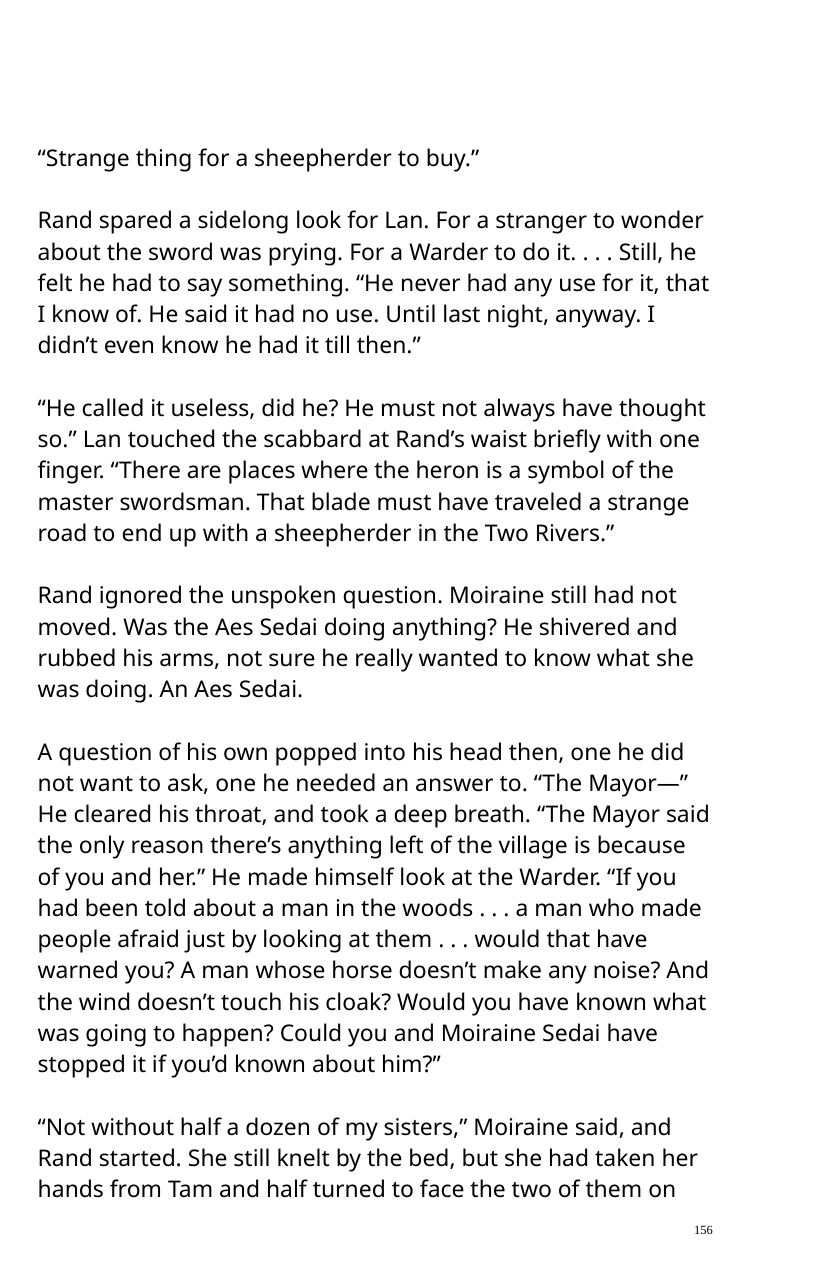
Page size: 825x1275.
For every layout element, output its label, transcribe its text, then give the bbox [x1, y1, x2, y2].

text A question of his own popped into his head then, one he did not want to ask, one he needed an answer to. “The Mayor—” He cleared his throat, and took a deep breath. “The Mayor said the only reason there’s anything left of the village is because of you and her.” He made himself look at the Warder. “If you had been told about a man in the woods . . . a man who made people afraid just by looking at them . . . would that have warned you? A man whose horse doesn’t make any noise? And the wind doesn’t touch his cloak? Would you have known what was going to happen? Could you and Moiraine Sedai have stopped it if you’d known about him?” [37, 736, 712, 1079]
text “Not without half a dozen of my sisters,” Moiraine said, and Rand started. She still knelt by the bed, but she had taken her hands from Tam and half turned to face the two of them on [37, 1111, 712, 1204]
text “Strange thing for a sheepherder to buy.” [37, 142, 712, 173]
text “He called it useless, did he? He must not always have thought so.” Lan touched the scabbard at Rand’s waist briefly with one finger. “There are places where the heron is a symbol of the master swordsman. That blade must have traveled a strange road to end up with a sheepherder in the Two Rivers.” [37, 392, 712, 548]
text Rand ignored the unspoken question. Moiraine still had not moved. Was the Aes Sedai doing anything? He shivered and rubbed his arms, not sure he really wanted to know what she was doing. An Aes Sedai. [37, 579, 712, 704]
text Rand spared a sidelong look for Lan. For a stranger to wonder about the sword was prying. For a Warder to do it. . . . Still, he felt he had to say something. “He never had any use for it, that I know of. He said it had no use. Until last night, anyway. I didn’t even know he had it till then.” [37, 204, 712, 361]
